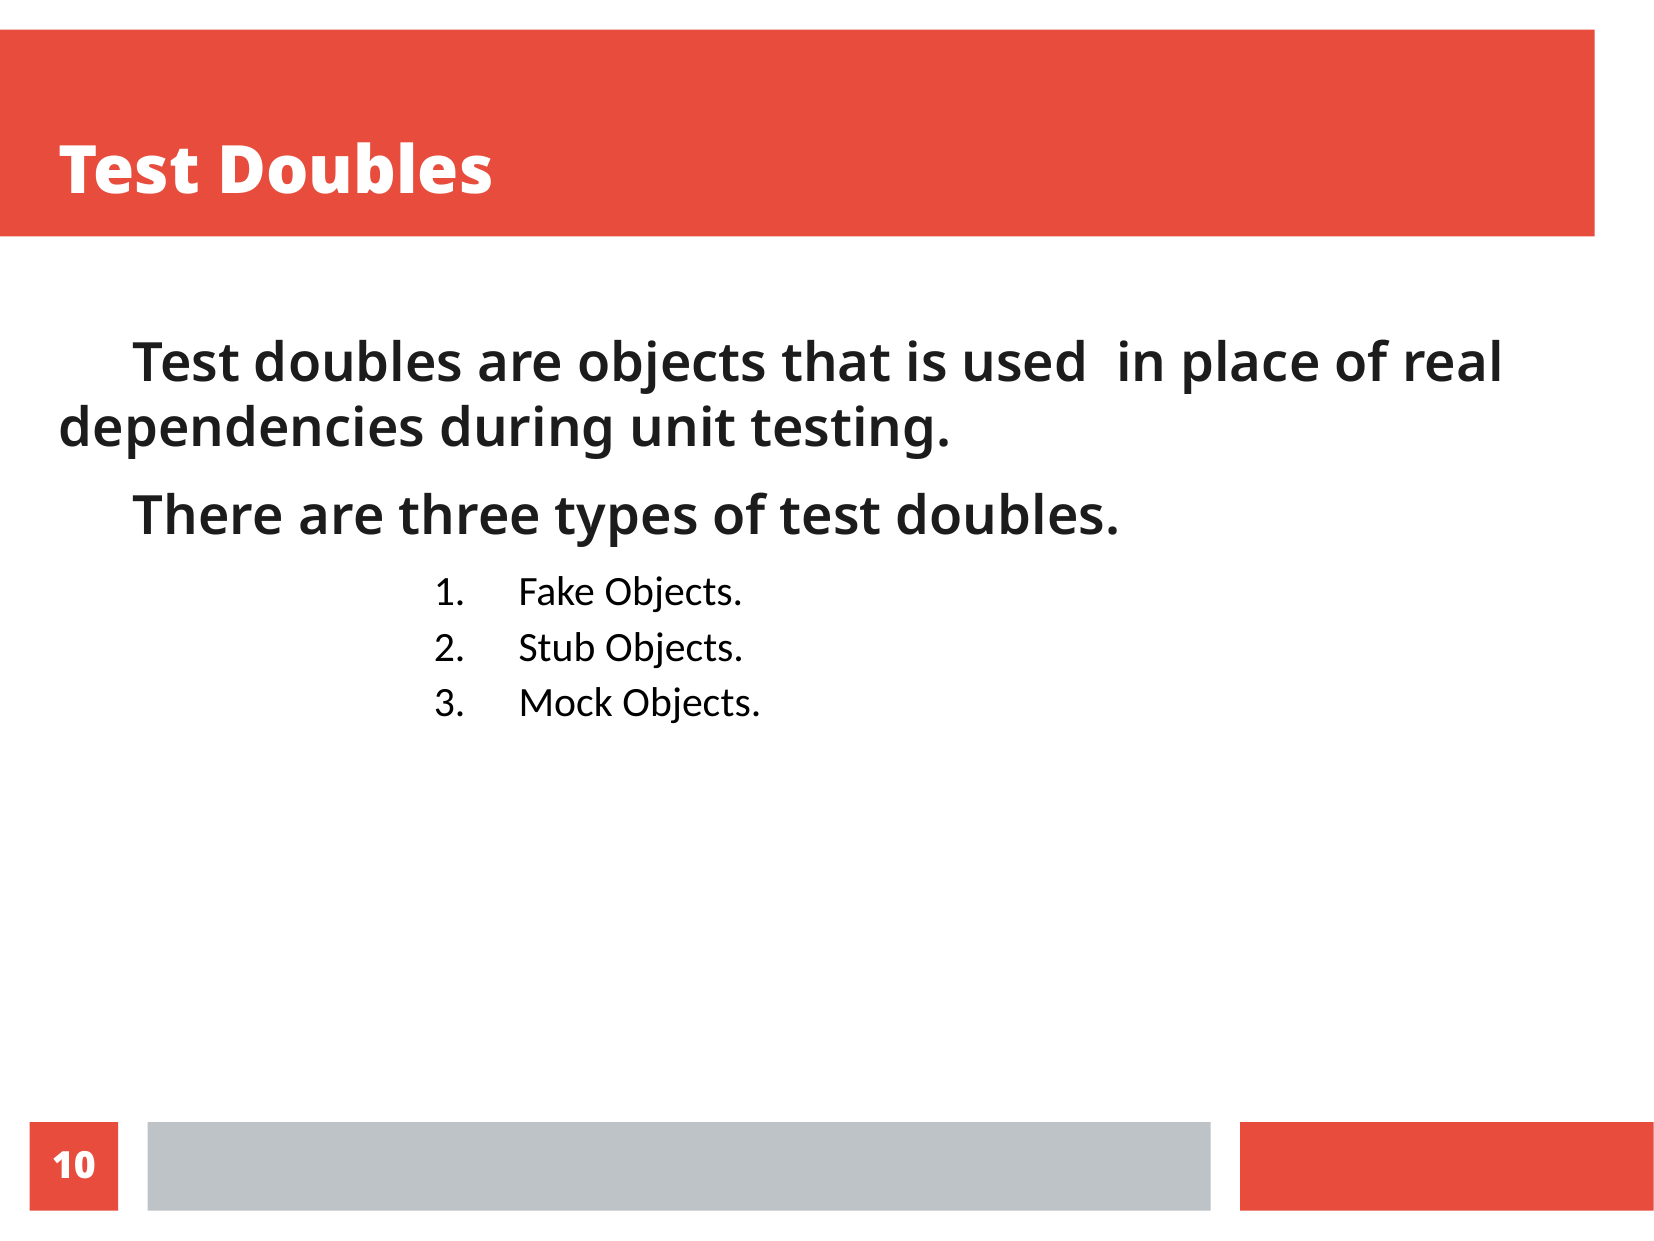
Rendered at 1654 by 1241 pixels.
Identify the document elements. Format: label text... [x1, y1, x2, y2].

title Test Doubles [59, 59, 1595, 207]
text_box [29, 1122, 119, 1211]
list Test doubles are objects that is used in place of real dependencies during unit testing. There are three types of test doubles. Fake Objects. Stub Objects. Mock Objects. [59, 326, 1565, 1095]
